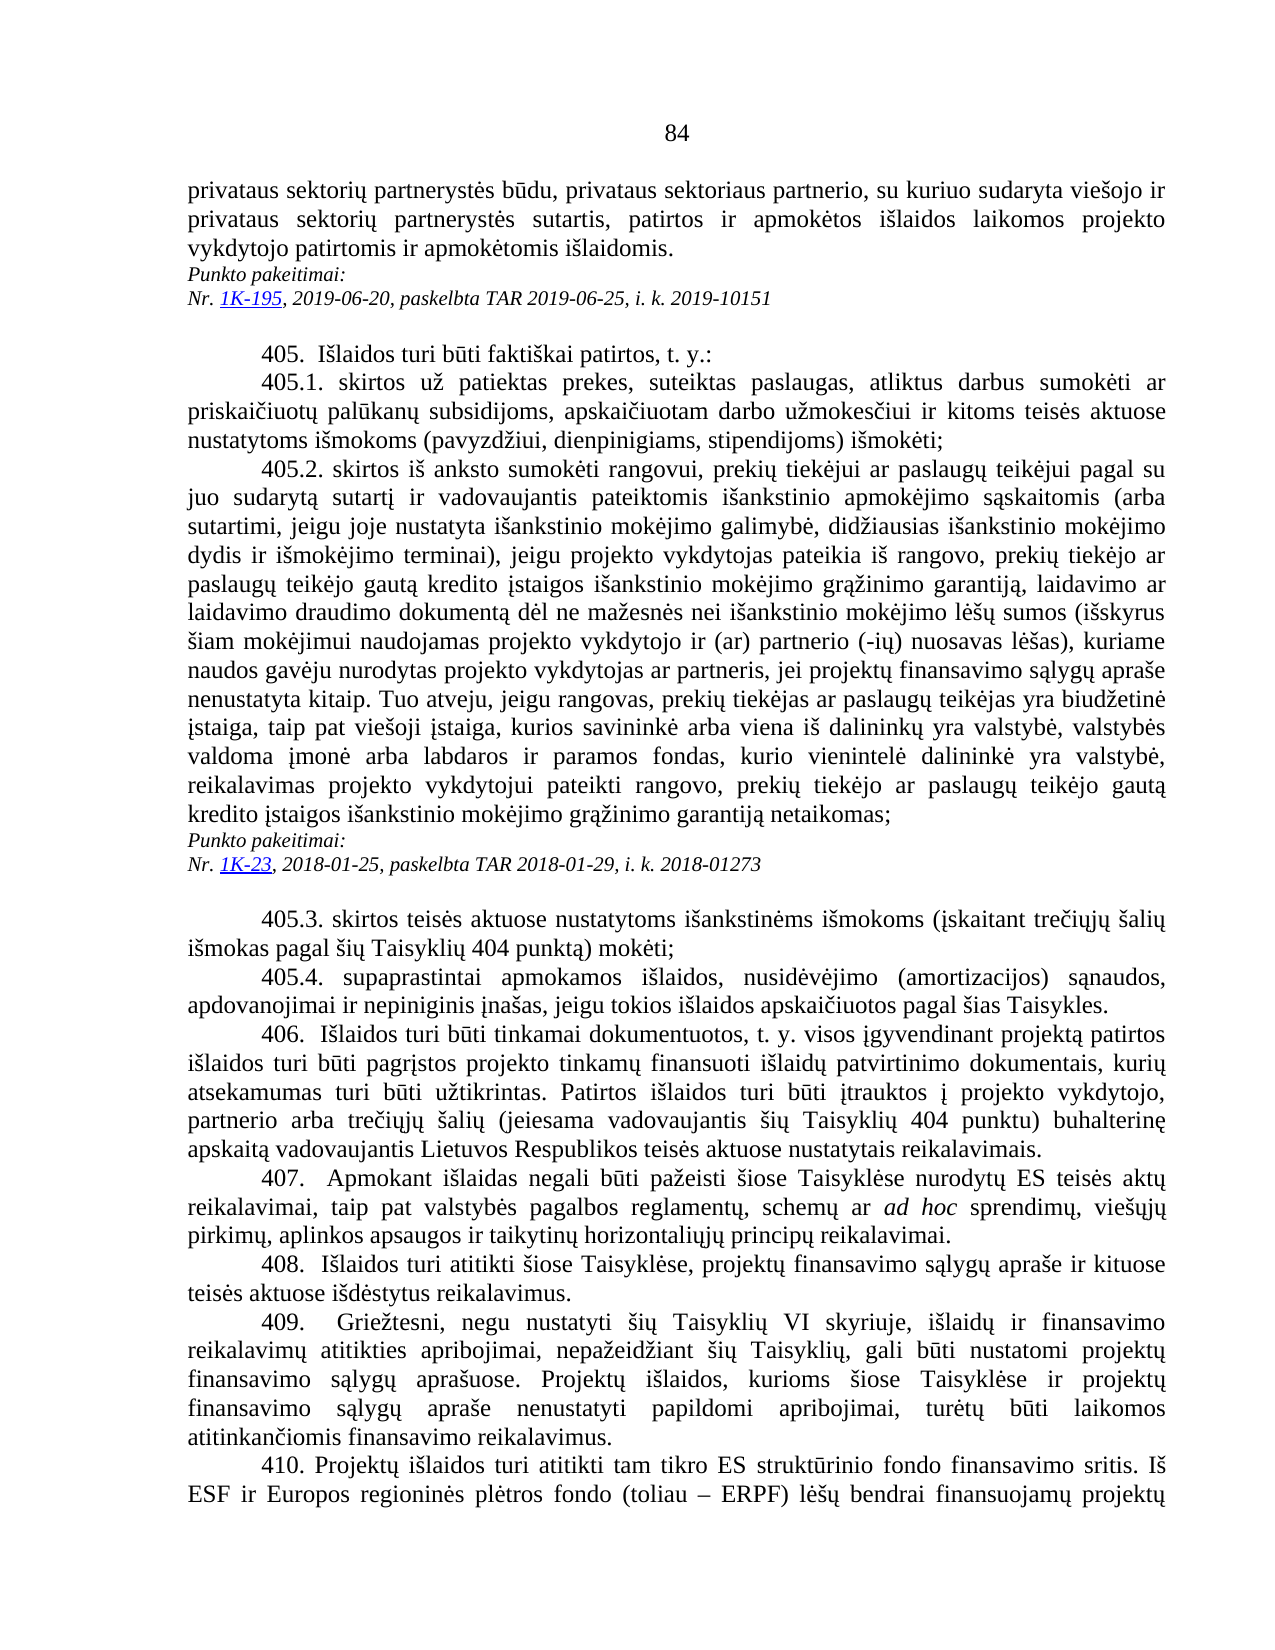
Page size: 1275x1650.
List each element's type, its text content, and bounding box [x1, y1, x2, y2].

text Punkto pakeitimai: [187, 262, 1167, 286]
text 407. Apmokant išlaidas negali būti pažeisti šiose Taisyklėse nurodytų ES teisės aktų reikalavimai, taip pat valstybės pagalbos reglamentų, schemų ar ad hoc sprendimų, viešųjų pirkimų, aplinkos apsaugos ir taikytinų horizontaliųjų principų reikalavimai. [187, 1163, 1167, 1249]
text 405.2. skirtos iš anksto sumokėti rangovui, prekių tiekėjui ar paslaugų teikėjui pagal su juo sudarytą sutartį ir vadovaujantis pateiktomis išankstinio apmokėjimo sąskaitomis (arba sutartimi, jeigu joje nustatyta išankstinio mokėjimo galimybė, didžiausias išankstinio mokėjimo dydis ir išmokėjimo terminai), jeigu projekto vykdytojas pateikia iš rangovo, prekių tiekėjo ar paslaugų teikėjo gautą kredito įstaigos išankstinio mokėjimo grąžinimo garantiją, laidavimo ar laidavimo draudimo dokumentą dėl ne mažesnės nei išankstinio mokėjimo lėšų sumos (išskyrus šiam mokėjimui naudojamas projekto vykdytojo ir (ar) partnerio (-ių) nuosavas lėšas), kuriame naudos gavėju nurodytas projekto vykdytojas ar partneris, jei projektų finansavimo sąlygų apraše nenustatyta kitaip. Tuo atveju, jeigu rangovas, prekių tiekėjas ar paslaugų teikėjas yra biudžetinė įstaiga, taip pat viešoji įstaiga, kurios savininkė arba viena iš dalininkų yra valstybė, valstybės valdoma įmonė arba labdaros ir paramos fondas, kurio vienintelė dalininkė yra valstybė, reikalavimas projekto vykdytojui pateikti rangovo, prekių tiekėjo ar paslaugų teikėjo gautą kredito įstaigos išankstinio mokėjimo grąžinimo garantiją netaikomas; [187, 454, 1167, 827]
text 406. Išlaidos turi būti tinkamai dokumentuotos, t. y. visos įgyvendinant projektą patirtos išlaidos turi būti pagrįstos projekto tinkamų finansuoti išlaidų patvirtinimo dokumentais, kurių atsekamumas turi būti užtikrintas. Patirtos išlaidos turi būti įtrauktos į projekto vykdytojo, partnerio arba trečiųjų šalių (jeiesama vadovaujantis šių Taisyklių 404 punktu) buhalterinę apskaitą vadovaujantis Lietuvos Respublikos teisės aktuose nustatytais reikalavimais. [187, 1019, 1167, 1163]
text 410. Projektų išlaidos turi atitikti tam tikro ES struktūrinio fondo finansavimo sritis. Iš ESF ir Europos regioninės plėtros fondo (toliau – ERPF) lėšų bendrai finansuojamų projektų [187, 1451, 1167, 1508]
text Punkto pakeitimai: [187, 827, 1167, 852]
text 405.4. supaprastintai apmokamos išlaidos, nusidėvėjimo (amortizacijos) sąnaudos, apdovanojimai ir nepiniginis įnašas, jeigu tokios išlaidos apskaičiuotos pagal šias Taisykles. [187, 962, 1167, 1019]
text 408. Išlaidos turi atitikti šiose Taisyklėse, projektų finansavimo sąlygų apraše ir kituose teisės aktuose išdėstytus reikalavimus. [187, 1249, 1167, 1307]
text Nr. 1K-23, 2018-01-25, paskelbta TAR 2018-01-29, i. k. 2018-01273 [187, 852, 1167, 876]
text Nr. 1K-195, 2019-06-20, paskelbta TAR 2019-06-25, i. k. 2019-10151 [187, 286, 1167, 310]
text 405.3. skirtos teisės aktuose nustatytoms išankstinėms išmokoms (įskaitant trečiųjų šalių išmokas pagal šių Taisyklių 404 punktą) mokėti; [187, 904, 1167, 962]
text privataus sektorių partnerystės būdu, privataus sektoriaus partnerio, su kuriuo sudaryta viešojo ir privataus sektorių partnerystės sutartis, patirtos ir apmokėtos išlaidos laikomos projekto vykdytojo patirtomis ir apmokėtomis išlaidomis. [187, 176, 1167, 262]
text 405. Išlaidos turi būti faktiškai patirtos, t. y.: [187, 339, 1167, 367]
text 405.1. skirtos už patiektas prekes, suteiktas paslaugas, atliktus darbus sumokėti ar priskaičiuotų palūkanų subsidijoms, apskaičiuotam darbo užmokesčiui ir kitoms teisės aktuose nustatytoms išmokoms (pavyzdžiui, dienpinigiams, stipendijoms) išmokėti; [187, 367, 1167, 454]
text 409. Griežtesni, negu nustatyti šių Taisyklių VI skyriuje, išlaidų ir finansavimo reikalavimų atitikties apribojimai, nepažeidžiant šių Taisyklių, gali būti nustatomi projektų finansavimo sąlygų aprašuose. Projektų išlaidos, kurioms šiose Taisyklėse ir projektų finansavimo sąlygų apraše nenustatyti papildomi apribojimai, turėtų būti laikomos atitinkančiomis finansavimo reikalavimus. [187, 1307, 1167, 1451]
